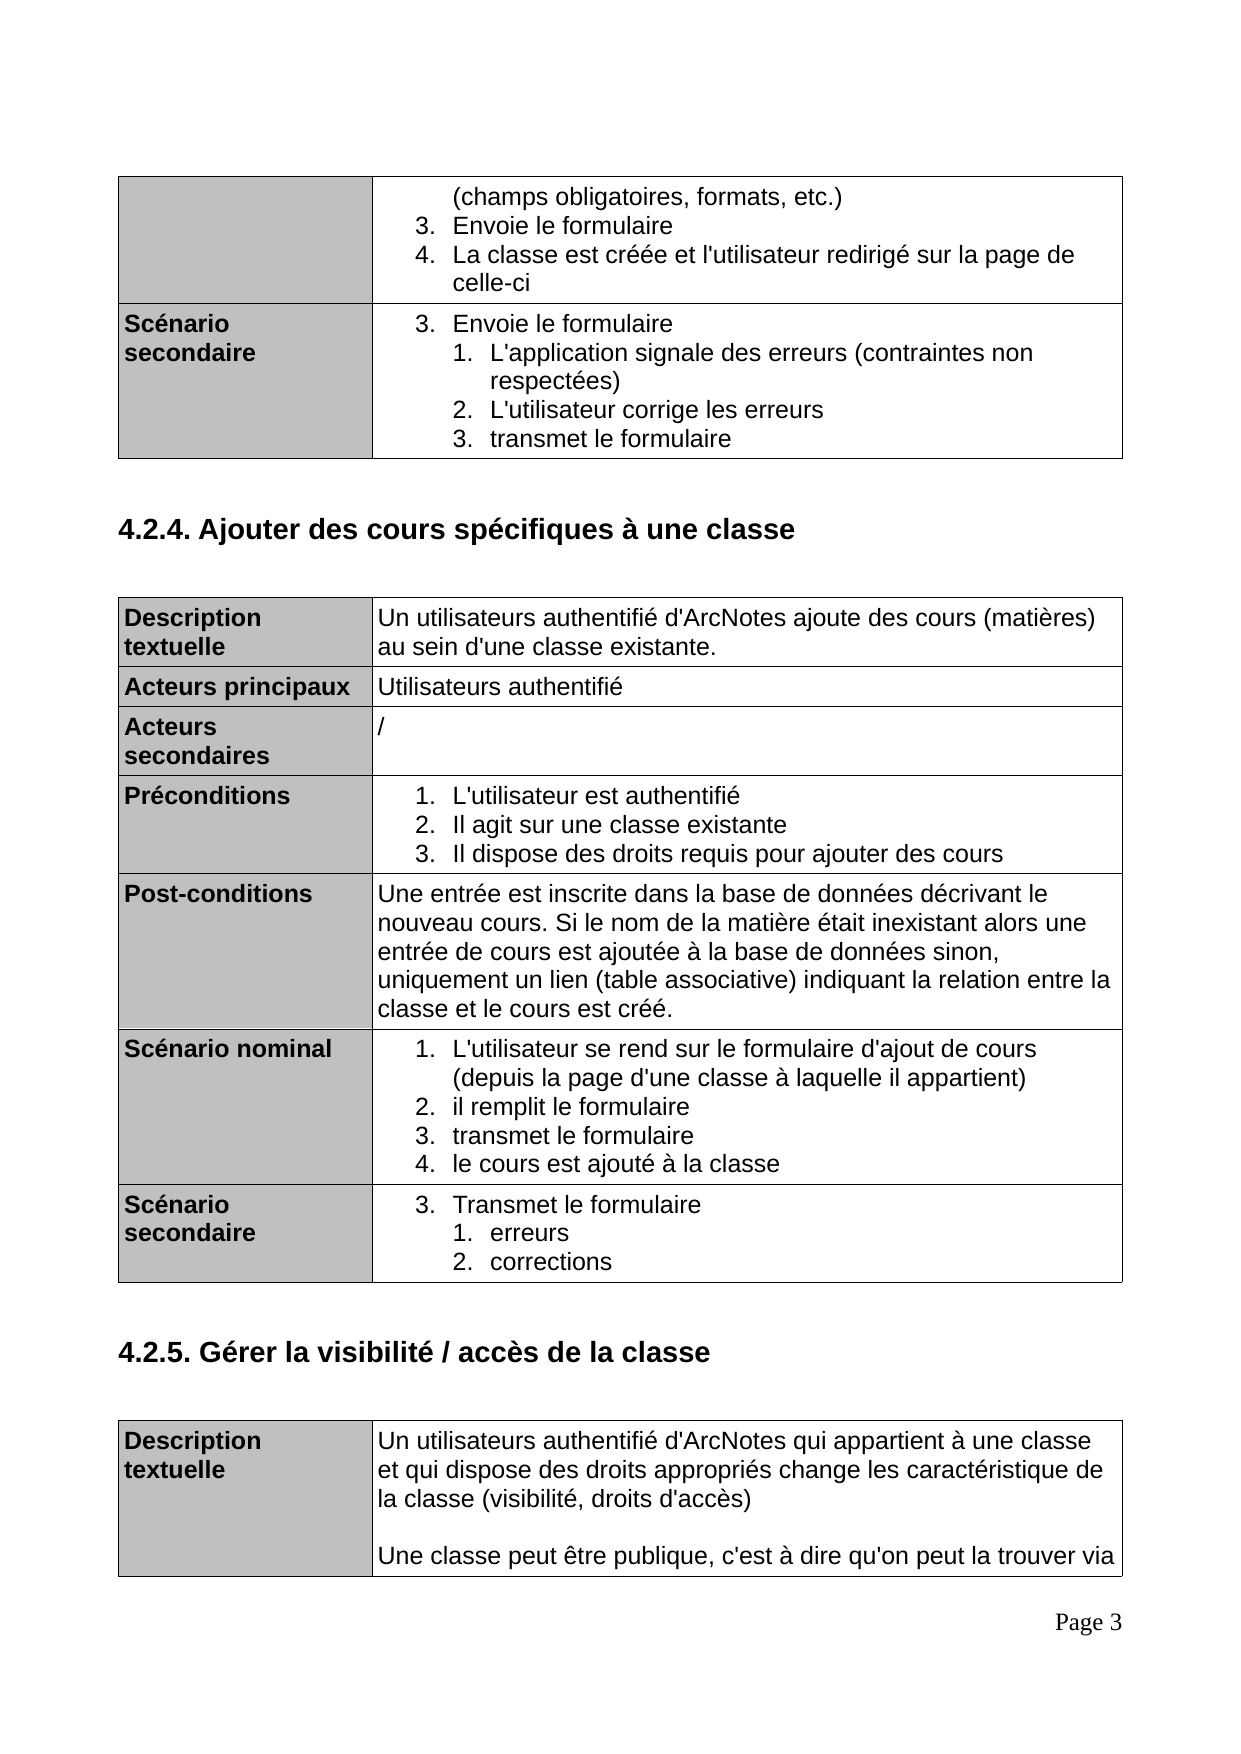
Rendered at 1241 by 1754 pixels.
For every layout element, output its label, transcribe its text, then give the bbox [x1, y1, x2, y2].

table_cell Une entrée est inscrite dans la base de données décrivant le nouveau cours. Si le nom de la matière était inexistant alors une entrée de cours est ajoutée à la base de données sinon, uniquement un lien (table associative) indiquant la relation entre la classe et le cours est créé. [373, 874, 1122, 1028]
table_cell L'utilisateur est authentifié Il agit sur une classe existante Il dispose des droits requis pour ajouter des cours [373, 776, 1122, 873]
table_header Description textuelle [119, 598, 372, 666]
table_cell Post-conditions [119, 874, 372, 1028]
table_cell Envoie le formulaire L'application signale des erreurs (contraintes non respectées) L'utilisateur corrige les erreurs transmet le formulaire [373, 304, 1122, 458]
table_header Un utilisateurs authentifié d'ArcNotes ajoute des cours (matières) au sein d'une classe existante. [373, 598, 1122, 666]
subtitle 4.2.5. Gérer la visibilité / accès de la classe [118, 1336, 1122, 1369]
table_cell Scénario secondaire [119, 304, 372, 458]
table_cell Scénario secondaire [119, 1185, 372, 1282]
table_cell Acteurs principaux [119, 667, 372, 706]
table_cell Scénario nominal [119, 1030, 372, 1184]
table_cell Transmet le formulaire erreurs corrections [373, 1185, 1122, 1282]
table_cell L'utilisateur se rend sur le formulaire d'ajout de cours (depuis la page d'une classe à laquelle il appartient) il remplit le formulaire transmet le formulaire le cours est ajouté à la classe [373, 1030, 1122, 1184]
table_cell Préconditions [119, 776, 372, 873]
table_cell Utilisateurs authentifié [373, 667, 1122, 706]
table_cell [119, 177, 372, 303]
table_cell (champs obligatoires, formats, etc.) Envoie le formulaire La classe est créée et l'utilisateur redirigé sur la page de celle-ci [373, 177, 1122, 303]
table_header Description textuelle [119, 1421, 372, 1576]
table_header Un utilisateurs authentifié d'ArcNotes qui appartient à une classe et qui dispose des droits appropriés change les caractéristique de la classe (visibilité, droits d'accès) Une classe peut être publique, c'est à dire qu'on peut la trouver via [373, 1421, 1122, 1576]
table_cell / [373, 707, 1122, 775]
table_cell Acteurs secondaires [119, 707, 372, 775]
subtitle 4.2.4. Ajouter des cours spécifiques à une classe [118, 512, 1122, 546]
